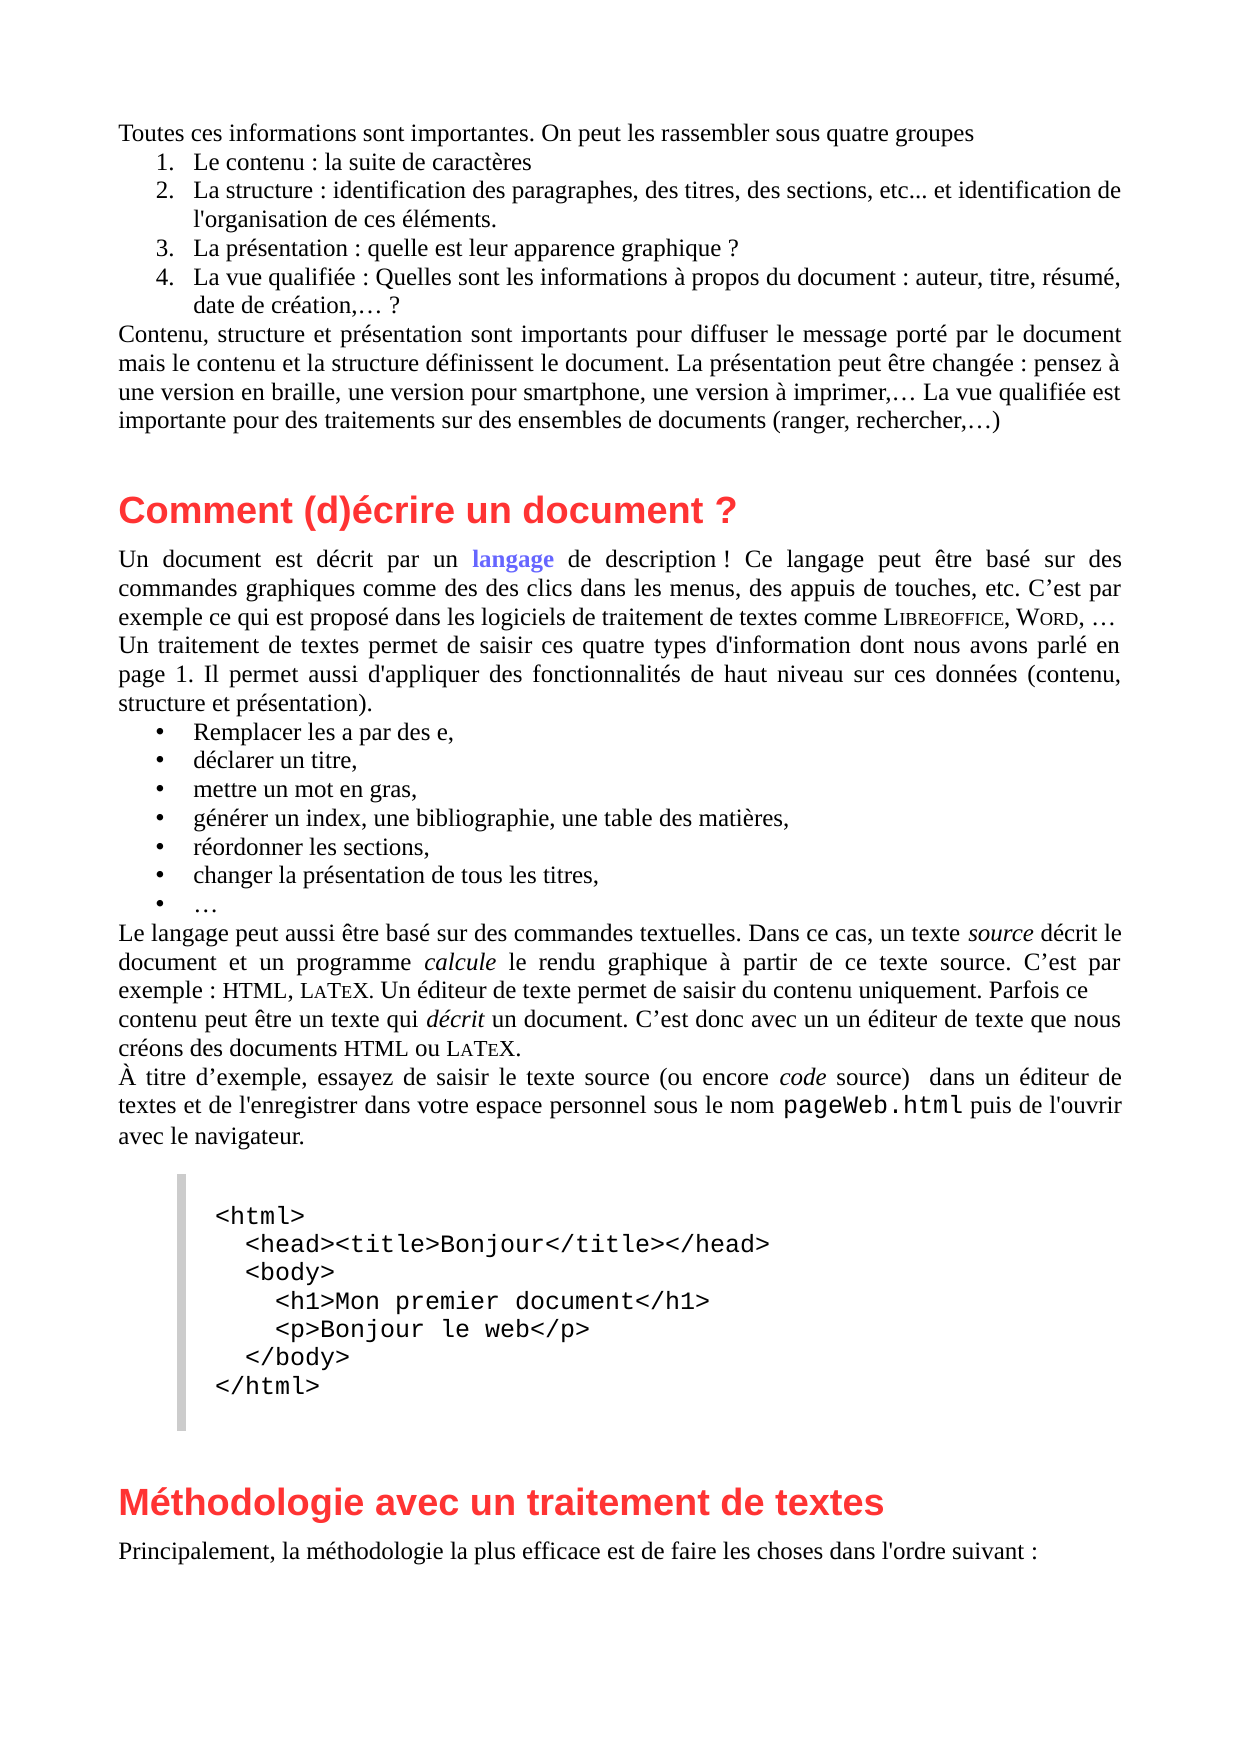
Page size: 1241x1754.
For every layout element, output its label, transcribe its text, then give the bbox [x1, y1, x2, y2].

text <html> <head><title>Bonjour</title></head> <body> <h1>Mon premier document</h1> <p>Bonjour le web</p> </body> </html> [186, 1174, 1122, 1431]
list Remplacer les a par des e, [156, 717, 1122, 746]
list réordonner les sections, [156, 832, 1122, 861]
list … [156, 889, 1122, 918]
text Contenu, structure et présentation sont importants pour diffuser le message porté par le document mais le contenu et la structure définissent le document. La présentation peut être changée : pensez à une version en braille, une version pour smartphone, une version à imprimer,… La vue qualifiée est importante pour des traitements sur des ensembles de documents (ranger, rechercher,…) [118, 319, 1122, 434]
list Le contenu : la suite de caractères [156, 147, 1122, 176]
subtitle Comment (d)écrire un document ? [118, 488, 1122, 532]
list La structure : identification des paragraphes, des titres, des sections, etc... et identification de l'organisation de ces éléments. [156, 176, 1122, 233]
text contenu peut être un texte qui décrit un document. C’est donc avec un un éditeur de texte que nous créons des documents HTML ou LaTeX. [118, 1004, 1122, 1062]
list déclarer un titre, [156, 746, 1122, 774]
list changer la présentation de tous les titres, [156, 861, 1122, 889]
list La vue qualifiée : Quelles sont les informations à propos du document : auteur, titre, résumé, date de création,… ? [156, 262, 1122, 319]
list générer un index, une bibliographie, une table des matières, [156, 803, 1122, 832]
list La présentation : quelle est leur apparence graphique ? [156, 233, 1122, 262]
text Toutes ces informations sont importantes. On peut les rassembler sous quatre groupes [118, 118, 1122, 147]
text Un traitement de textes permet de saisir ces quatre types d'information dont nous avons parlé en page 1. Il permet aussi d'appliquer des fonctionnalités de haut niveau sur ces données (contenu, structure et présentation). [118, 631, 1122, 717]
text Le langage peut aussi être basé sur des commandes textuelles. Dans ce cas, un texte source décrit le document et un programme calcule le rendu graphique à partir de ce texte source. C’est par exemple : HTML, LaTeX. Un éditeur de texte permet de saisir du contenu uniquement. Parfois ce [118, 918, 1122, 1004]
list mettre un mot en gras, [156, 774, 1122, 803]
subtitle Méthodologie avec un traitement de textes [118, 1480, 1122, 1523]
text À titre d’exemple, essayez de saisir le texte source (ou encore code source) dans un éditeur de textes et de l'enregistrer dans votre espace personnel sous le nom pageWeb.html puis de l'ouvrir avec le navigateur. [118, 1062, 1122, 1150]
text Un document est décrit par un langage de description ! Ce langage peut être basé sur des commandes graphiques comme des des clics dans les menus, des appuis de touches, etc. C’est par exemple ce qui est proposé dans les logiciels de traitement de textes comme Libreoffice, Word, … [118, 544, 1122, 631]
text Principalement, la méthodologie la plus efficace est de faire les choses dans l'ordre suivant : [118, 1536, 1122, 1564]
